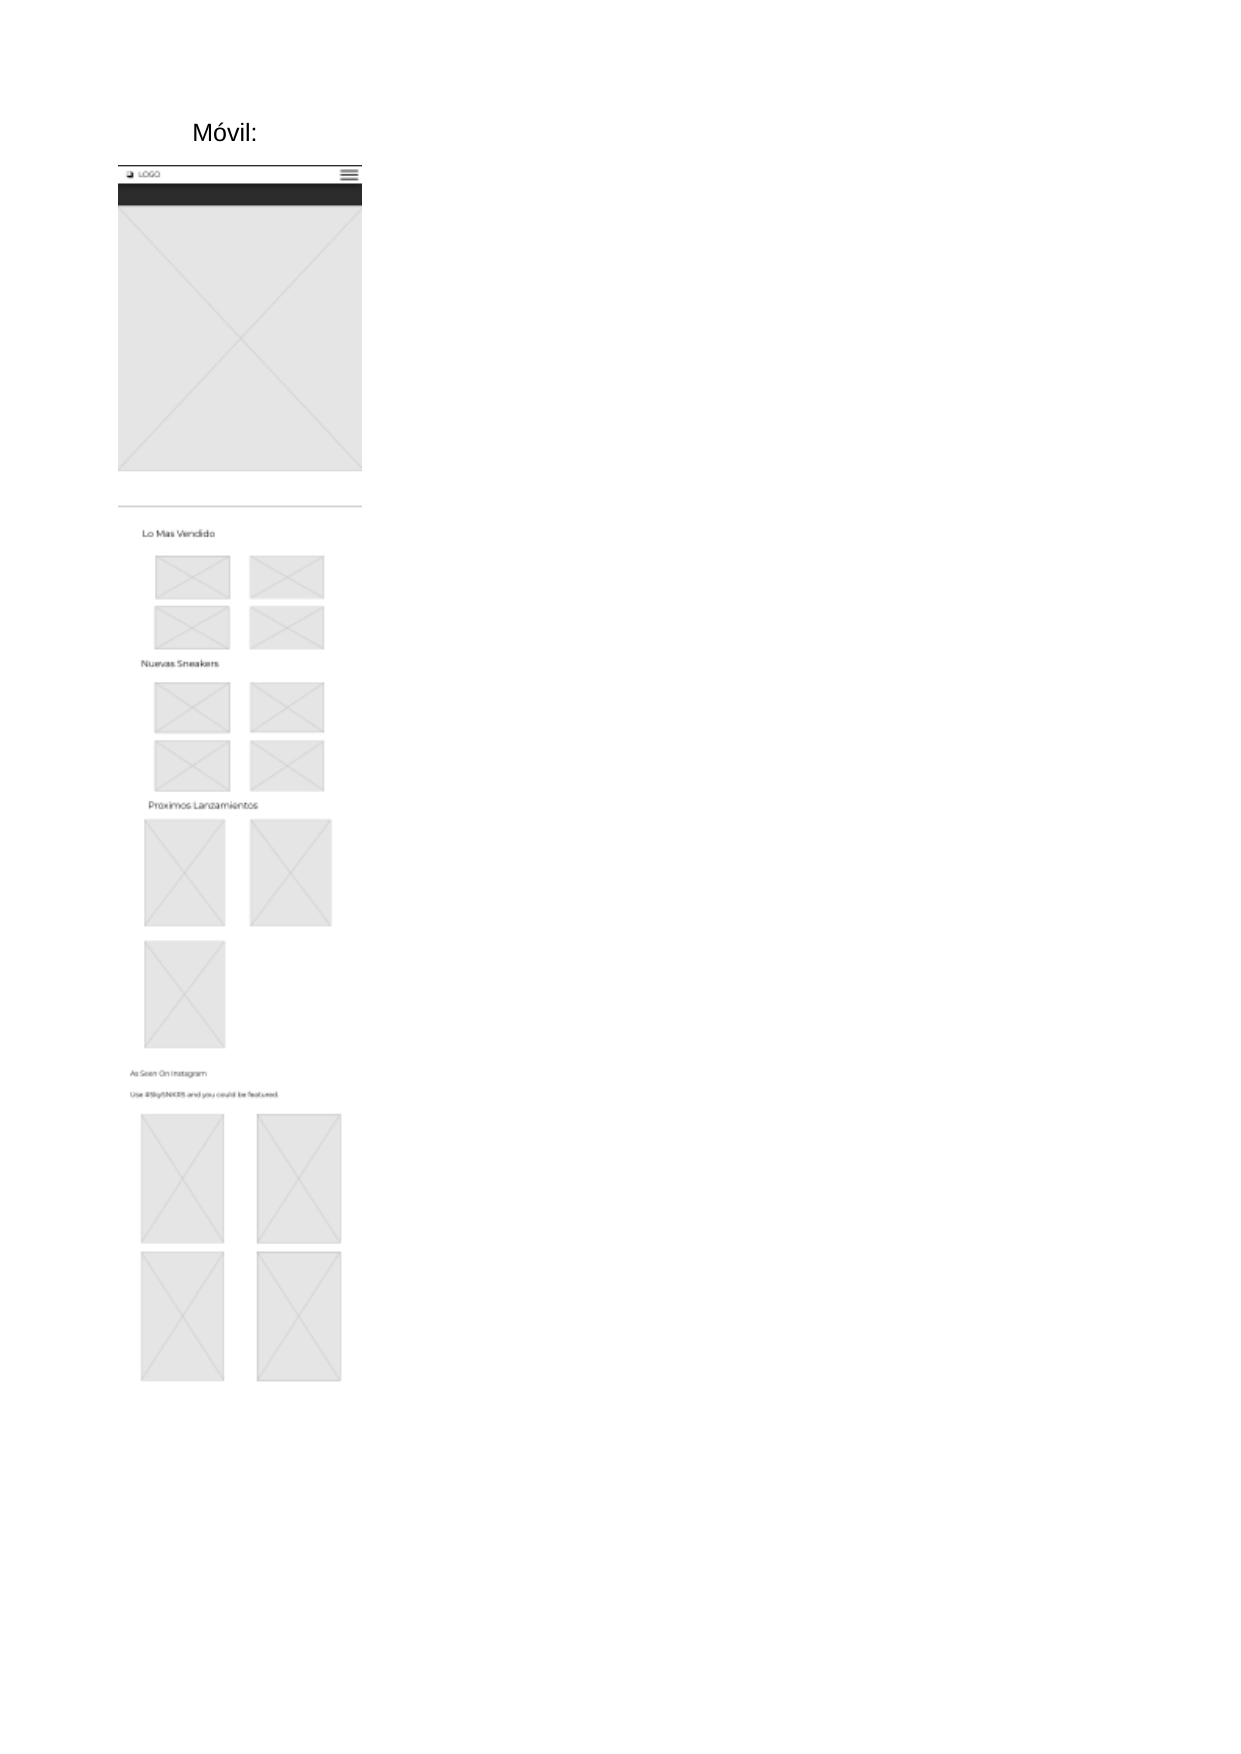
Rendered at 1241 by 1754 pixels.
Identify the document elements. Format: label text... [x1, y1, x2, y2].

picture [118, 165, 362, 1391]
text Móvil: [118, 118, 1122, 147]
